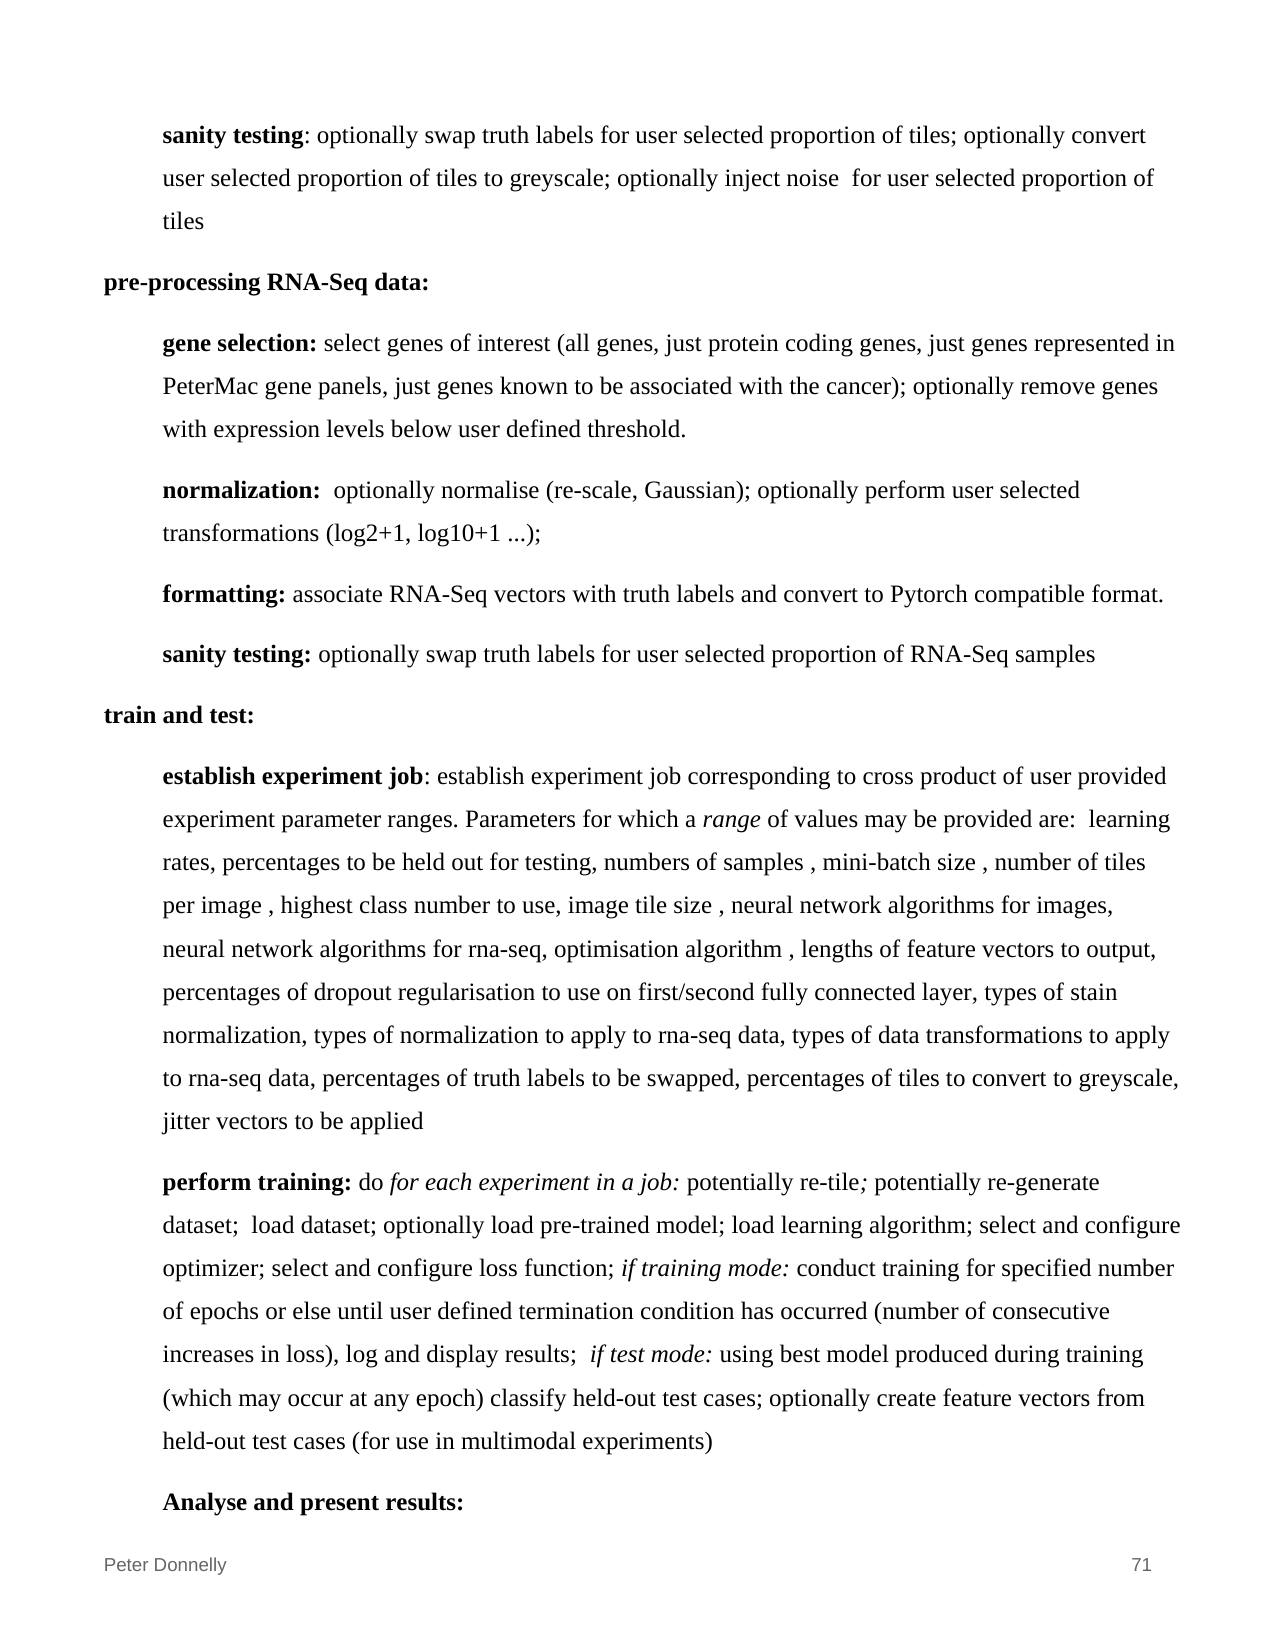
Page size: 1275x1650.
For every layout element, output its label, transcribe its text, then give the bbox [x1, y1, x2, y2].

text perform training: do for each experiment in a job: potentially re-tile; potentially re-generate dataset; load dataset; optionally load pre-trained model; load learning algorithm; select and configure optimizer; select and configure loss function; if training mode: conduct training for specified number of epochs or else until user defined termination condition has occurred (number of consecutive increases in loss), log and display results; if test mode: using best model produced during training (which may occur at any epoch) classify held-out test cases; optionally create feature vectors from held-out test cases (for use in multimodal experiments) [162, 1167, 1181, 1454]
text establish experiment job: establish experiment job corresponding to cross product of user provided experiment parameter ranges. Parameters for which a range of values may be provided are: learning rates, percentages to be held out for testing, numbers of samples , mini-batch size , number of tiles per image , highest class number to use, image tile size , neural network algorithms for images, neural network algorithms for rna-seq, optimisation algorithm , lengths of feature vectors to output, percentages of dropout regularisation to use on first/second fully connected layer, types of stain normalization, types of normalization to apply to rna-seq data, types of data transformations to apply to rna-seq data, percentages of truth labels to be swapped, percentages of tiles to convert to greyscale, jitter vectors to be applied [162, 761, 1181, 1135]
text normalization: optionally normalise (re-scale, Gaussian); optionally perform user selected transformations (log2+1, log10+1 ...); [162, 475, 1181, 547]
text sanity testing: optionally swap truth labels for user selected proportion of tiles; optionally convert user selected proportion of tiles to greyscale; optionally inject noise for user selected proportion of tiles [162, 120, 1181, 235]
text train and test: [103, 700, 1181, 729]
text Analyse and present results: [162, 1487, 1181, 1515]
text gene selection: select genes of interest (all genes, just protein coding genes, just genes represented in PeterMac gene panels, just genes known to be associated with the cancer); optionally remove genes with expression levels below user defined threshold. [162, 328, 1181, 443]
text formatting: associate RNA-Seq vectors with truth labels and convert to Pytorch compatible format. [162, 579, 1181, 607]
text sanity testing: optionally swap truth labels for user selected proportion of RNA-Seq samples [162, 639, 1181, 668]
text pre-processing RNA-Seq data: [103, 267, 1181, 296]
